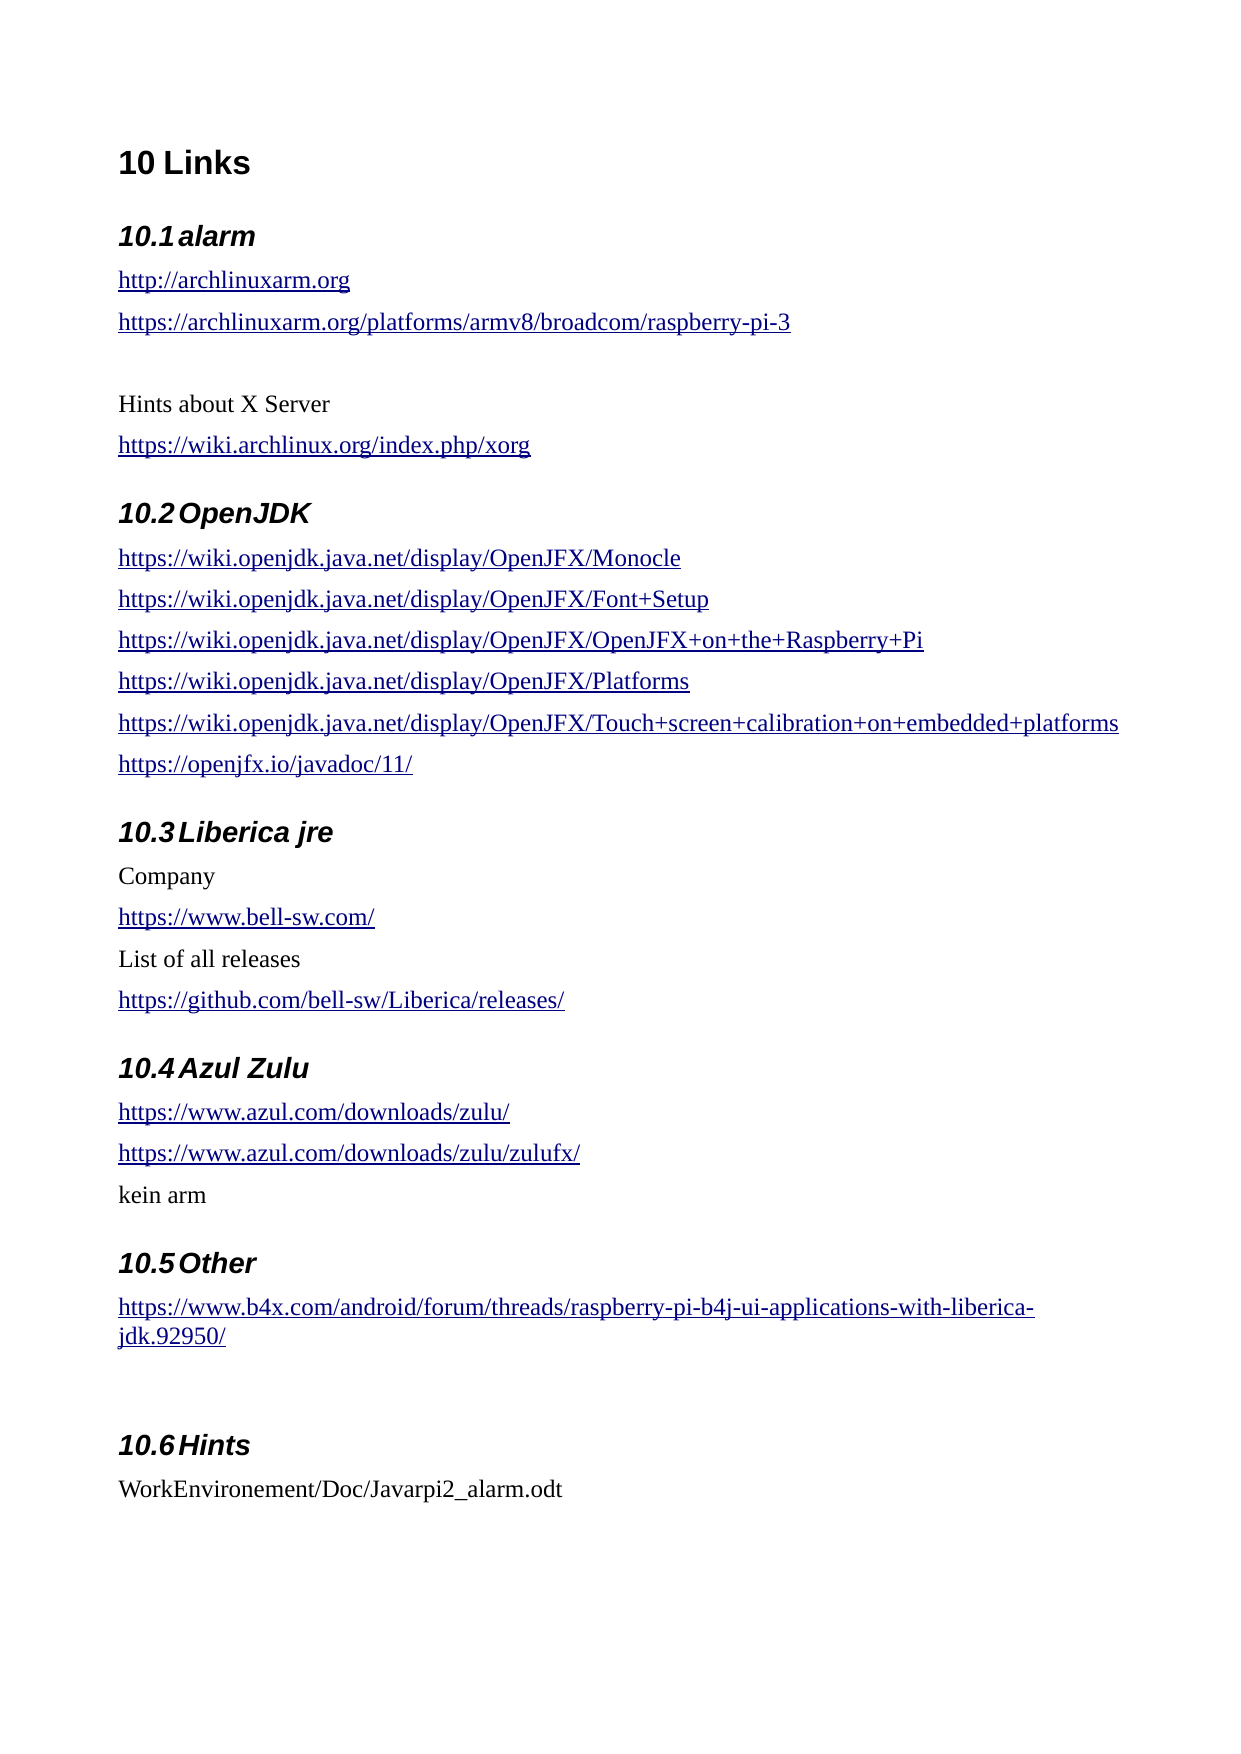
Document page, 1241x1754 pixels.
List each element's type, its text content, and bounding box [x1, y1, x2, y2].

text https://www.azul.com/downloads/zulu/zulufx/ [118, 1138, 1122, 1167]
text https://wiki.openjdk.java.net/display/OpenJFX/Monocle [118, 543, 1122, 571]
text https://github.com/bell-sw/Liberica/releases/ [118, 985, 1122, 1014]
subtitle Azul Zulu [118, 1051, 1122, 1085]
text http://archlinuxarm.org [118, 265, 1122, 294]
text https://www.b4x.com/android/forum/threads/raspberry-pi-b4j-ui-applications-with-liberica-jdk.92950/ [118, 1292, 1122, 1349]
text WorkEnvironement/Doc/Javarpi2_alarm.odt [118, 1474, 1122, 1503]
subtitle Liberica jre [118, 815, 1122, 849]
text https://wiki.openjdk.java.net/display/OpenJFX/Font+Setup [118, 584, 1122, 613]
text https://wiki.openjdk.java.net/display/OpenJFX/Platforms [118, 666, 1122, 695]
text https://www.azul.com/downloads/zulu/ [118, 1097, 1122, 1126]
text https://archlinuxarm.org/platforms/armv8/broadcom/raspberry-pi-3 [118, 307, 1122, 335]
text https://wiki.archlinux.org/index.php/xorg [118, 430, 1122, 459]
subtitle alarm [118, 219, 1122, 253]
text https://openjfx.io/javadoc/11/ [118, 749, 1122, 778]
subtitle Other [118, 1246, 1122, 1279]
text https://www.bell-sw.com/ [118, 902, 1122, 931]
text Hints about X Server [118, 389, 1122, 418]
text https://wiki.openjdk.java.net/display/OpenJFX/OpenJFX+on+the+Raspberry+Pi [118, 625, 1122, 654]
subtitle Hints [118, 1428, 1122, 1462]
text https://wiki.openjdk.java.net/display/OpenJFX/Touch+screen+calibration+on+embedded+platforms [118, 708, 1122, 736]
text Company [118, 861, 1122, 890]
text kein arm [118, 1180, 1122, 1208]
text List of all releases [118, 944, 1122, 972]
subtitle Links [118, 143, 1122, 182]
subtitle OpenJDK [118, 497, 1122, 530]
